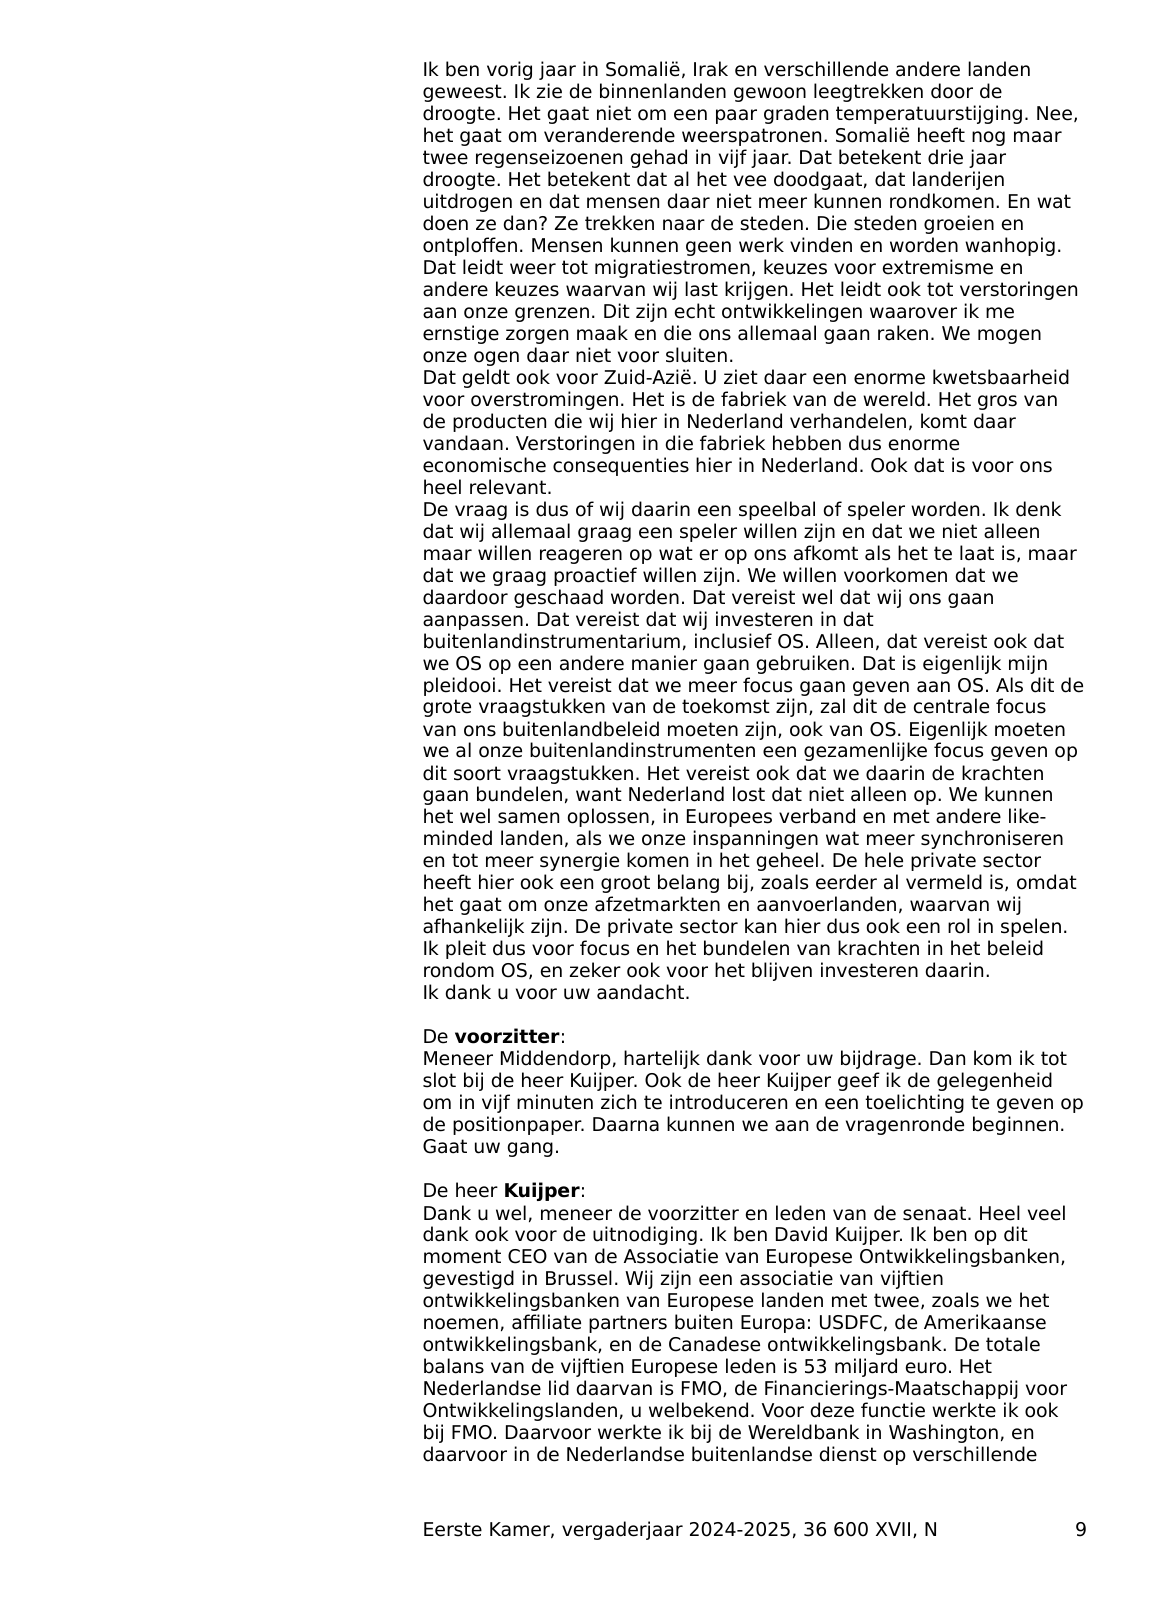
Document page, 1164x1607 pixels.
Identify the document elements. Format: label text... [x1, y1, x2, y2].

text De heer Kuijper: [422, 1180, 1087, 1202]
text De vraag is dus of wij daarin een speelbal of speler worden. Ik denk dat wij allemaal graag een speler willen zijn en dat we niet alleen maar willen reageren op wat er op ons afkomt als het te laat is, maar dat we graag proactief willen zijn. We willen voorkomen dat we daardoor geschaad worden. Dat vereist wel dat wij ons gaan aanpassen. Dat vereist dat wij investeren in dat buitenlandinstrumentarium, inclusief OS. Alleen, dat vereist ook dat we OS op een andere manier gaan gebruiken. Dat is eigenlijk mijn pleidooi. Het vereist dat we meer focus gaan geven aan OS. Als dit de grote vraagstukken van de toekomst zijn, zal dit de centrale focus van ons buitenlandbeleid moeten zijn, ook van OS. Eigenlijk moeten we al onze buitenlandinstrumenten een gezamenlijke focus geven op dit soort vraagstukken. Het vereist ook dat we daarin de krachten gaan bundelen, want Nederland lost dat niet alleen op. We kunnen het wel samen oplossen, in Europees verband en met andere like-minded landen, als we onze inspanningen wat meer synchroniseren en tot meer synergie komen in het geheel. De hele private sector heeft hier ook een groot belang bij, zoals eerder al vermeld is, omdat het gaat om onze afzetmarkten en aanvoerlanden, waarvan wij afhankelijk zijn. De private sector kan hier dus ook een rol in spelen. Ik pleit dus voor focus en het bundelen van krachten in het beleid rondom OS, en zeker ook voor het blijven investeren daarin. [422, 499, 1087, 982]
text Ik dank u voor uw aandacht. [422, 982, 1087, 1004]
text Dank u wel, meneer de voorzitter en leden van de senaat. Heel veel dank ook voor de uitnodiging. Ik ben David Kuijper. Ik ben op dit moment CEO van de Associatie van Europese Ontwikkelingsbanken, gevestigd in Brussel. Wij zijn een associatie van vijftien ontwikkelingsbanken van Europese landen met twee, zoals we het noemen, affiliate partners buiten Europa: USDFC, de Amerikaanse ontwikkelingsbank, en de Canadese ontwikkelingsbank. De totale balans van de vijftien Europese leden is 53 miljard euro. Het Nederlandse lid daarvan is FMO, de Financierings-Maatschappij voor Ontwikkelingslanden, u welbekend. Voor deze functie werkte ik ook bij FMO. Daarvoor werkte ik bij de Wereldbank in Washington, en daarvoor in de Nederlandse buitenlandse dienst op verschillende [422, 1202, 1087, 1466]
text De voorzitter: [422, 1026, 1087, 1048]
text Meneer Middendorp, hartelijk dank voor uw bijdrage. Dan kom ik tot slot bij de heer Kuijper. Ook de heer Kuijper geef ik de gelegenheid om in vijf minuten zich te introduceren en een toelichting te geven op de positionpaper. Daarna kunnen we aan de vragenronde beginnen. Gaat uw gang. [422, 1048, 1087, 1158]
text Ik ben vorig jaar in Somalië, Irak en verschillende andere landen geweest. Ik zie de binnenlanden gewoon leegtrekken door de droogte. Het gaat niet om een paar graden temperatuurstijging. Nee, het gaat om veranderende weerspatronen. Somalië heeft nog maar twee regenseizoenen gehad in vijf jaar. Dat betekent drie jaar droogte. Het betekent dat al het vee doodgaat, dat landerijen uitdrogen en dat mensen daar niet meer kunnen rondkomen. En wat doen ze dan? Ze trekken naar de steden. Die steden groeien en ontploffen. Mensen kunnen geen werk vinden en worden wanhopig. Dat leidt weer tot migratiestromen, keuzes voor extremisme en andere keuzes waarvan wij last krijgen. Het leidt ook tot verstoringen aan onze grenzen. Dit zijn echt ontwikkelingen waarover ik me ernstige zorgen maak en die ons allemaal gaan raken. We mogen onze ogen daar niet voor sluiten. [422, 59, 1087, 367]
text Dat geldt ook voor Zuid-Azië. U ziet daar een enorme kwetsbaarheid voor overstromingen. Het is de fabriek van de wereld. Het gros van de producten die wij hier in Nederland verhandelen, komt daar vandaan. Verstoringen in die fabriek hebben dus enorme economische consequenties hier in Nederland. Ook dat is voor ons heel relevant. [422, 367, 1087, 499]
